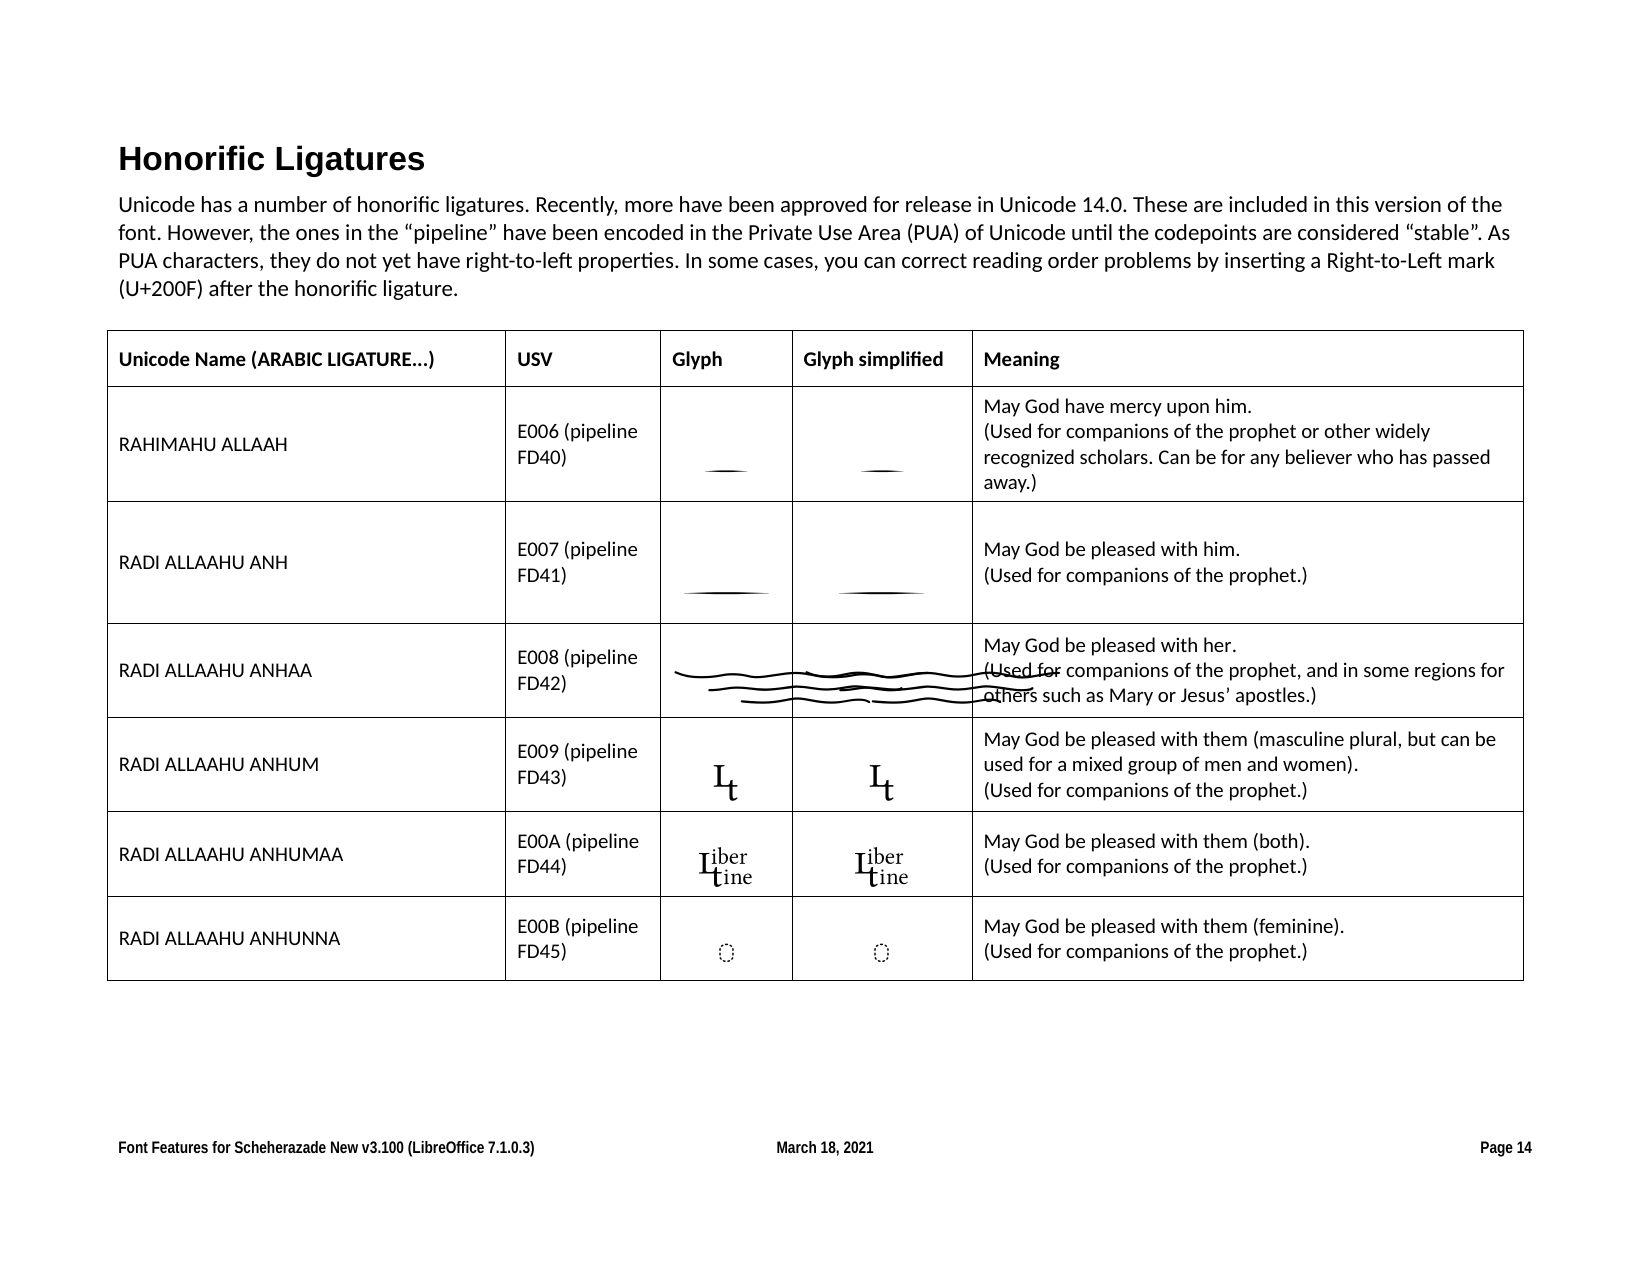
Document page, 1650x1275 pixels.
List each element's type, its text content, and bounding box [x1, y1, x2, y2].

table_cell  [793, 624, 972, 676]
subtitle Honorific Ligatures [118, 139, 1532, 178]
table_cell  [793, 812, 972, 896]
table_cell RAHIMAHU ALLAAH [108, 387, 505, 501]
table_header USV [506, 331, 660, 386]
table_cell  [661, 718, 792, 811]
table_cell RADI ALLAAHU ANHUM [108, 718, 505, 811]
table_cell  [661, 502, 792, 622]
table_header Unicode Name (ARABIC LIGATURE...) [108, 331, 505, 386]
table_cell  [793, 387, 972, 501]
table_cell  [793, 897, 972, 980]
table_cell E008 (pipeline FD42) [506, 624, 660, 717]
table_cell May God be pleased with her. (Used for companions of the prophet, and in some regions for others such as Mary or Jesus’ apostles.) [973, 624, 1523, 717]
table_cell  [661, 624, 792, 717]
table_cell May God be pleased with him. (Used for companions of the prophet.) [973, 502, 1523, 622]
table_cell  [661, 897, 792, 980]
table_cell  [661, 387, 792, 501]
table_cell RADI ALLAAHU ANH [108, 502, 505, 622]
table_cell E00A (pipeline FD44) [506, 812, 660, 896]
table_cell RADI ALLAAHU ANHUNNA [108, 897, 505, 980]
table_cell E006 (pipeline FD40) [506, 387, 660, 501]
table_cell RADI ALLAAHU ANHAA [108, 624, 505, 717]
table_cell E00B (pipeline FD45) [506, 897, 660, 980]
table_cell May God be pleased with them (masculine plural, but can be used for a mixed group of men and women). (Used for companions of the prophet.) [973, 718, 1523, 811]
table_cell  [793, 502, 972, 622]
table_cell E007 (pipeline FD41) [506, 502, 660, 622]
table_cell May God be pleased with them (feminine). (Used for companions of the prophet.) [973, 897, 1523, 980]
table_cell  [793, 718, 972, 811]
table_header Glyph simplified [793, 331, 972, 386]
text Unicode has a number of honorific ligatures. Recently, more have been approved for release in Unicode 14.0. These are included in this version of the font. However, the ones in the “pipeline” have been encoded in the Private Use Area (PUA) of Unicode until the codepoints are considered “stable”. As PUA characters, they do not yet have right-to-left properties. In some cases, you can correct reading order problems by inserting a Right-to-Left mark (U+200F) after the honorific ligature. [118, 190, 1532, 302]
table_cell E009 (pipeline FD43) [506, 718, 660, 811]
table_cell RADI ALLAAHU ANHUMAA [108, 812, 505, 896]
table_cell May God be pleased with them (both). (Used for companions of the prophet.) [973, 812, 1523, 896]
table_cell May God have mercy upon him. (Used for companions of the prophet or other widely recognized scholars. Can be for any believer who has passed away.) [973, 387, 1523, 501]
table_cell  [793, 688, 972, 717]
table_cell  [661, 812, 792, 896]
table_header Meaning [973, 331, 1523, 386]
table_cell  [793, 674, 972, 688]
table_header Glyph [661, 331, 792, 386]
